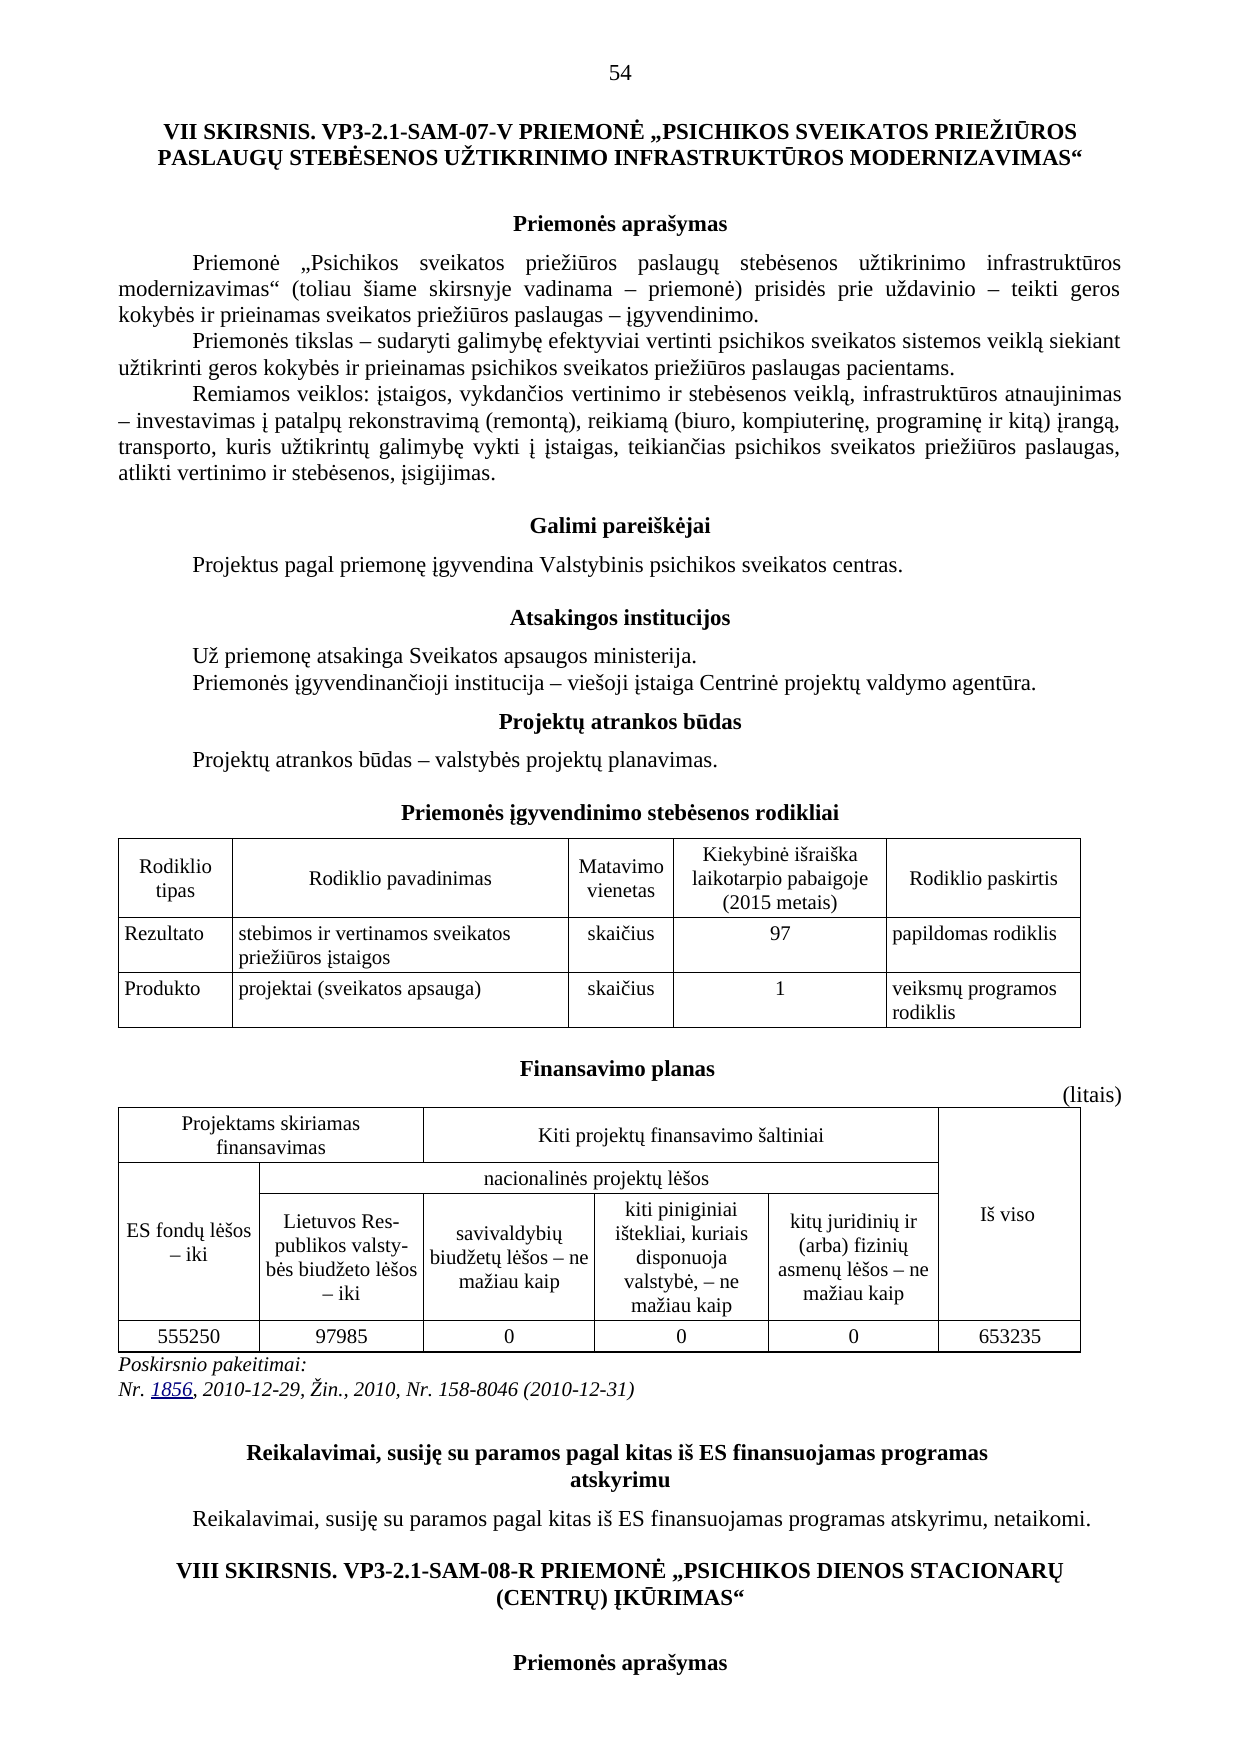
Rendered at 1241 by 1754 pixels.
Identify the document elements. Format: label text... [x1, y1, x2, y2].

table_cell skaičius [569, 973, 673, 1027]
text Projektų atrankos būdas – valstybės projektų planavimas. [118, 747, 1122, 773]
table_cell savivaldybių biudžetų lėšos – ne mažiau kaip [424, 1194, 594, 1320]
text Priemonės tikslas – sudaryti galimybę efektyviai vertinti psichikos sveikatos sistemos veiklą siekiant užtikrinti geros kokybės ir prieinamas psichikos sveikatos priežiūros paslaugas pacientams. [118, 328, 1122, 380]
table_header Rodiklio paskirtis [887, 839, 1080, 917]
text Galimi pareiškėjai [118, 512, 1122, 538]
table_cell veiksmų programos rodiklis [887, 973, 1080, 1027]
text Projektus pagal priemonę įgyvendina Valstybinis psichikos sveikatos centras. [118, 551, 1122, 577]
text Priemonė „Psichikos sveikatos priežiūros paslaugų stebėsenos užtikrinimo infrastruktūros modernizavimas“ (toliau šiame skirsnyje vadinama – priemonė) prisidės prie uždavinio – teikti geros kokybės ir prieinamas sveikatos priežiūros paslaugas – įgyvendinimo. [118, 248, 1122, 328]
table_cell Lietuvos Res­publikos valsty­bės biudžeto lėšos – iki [260, 1194, 423, 1320]
text Poskirsnio pakeitimai: [118, 1352, 1122, 1376]
table_header Rodiklio tipas [119, 839, 232, 917]
text Už priemonę atsakinga Sveikatos apsaugos ministerija. [118, 642, 1122, 669]
table_header Kiekybinė išraiška laikotarpio pabaigoje (2015 metais) [674, 839, 886, 917]
text Atsakingos institucijos [118, 604, 1122, 630]
table_cell 0 [769, 1321, 938, 1351]
table_cell nacionalinės projektų lėšos [260, 1163, 938, 1193]
text Priemonės įgyvendinimo stebėsenos rodikliai [118, 799, 1122, 826]
table_cell stebimos ir vertinamos sveikatos priežiūros įstaigos [233, 918, 568, 972]
text Projektų atrankos būdas [118, 708, 1122, 734]
table_header Iš viso [939, 1108, 1080, 1320]
text Reikalavimai, susiję su paramos pagal kitas iš ES finansuojamas programas atskyrimu [118, 1439, 1122, 1492]
table_cell kiti piniginiai ištekliai, kuriais disponuoja valstybė, – ne mažiau kaip [595, 1194, 768, 1320]
text Nr. 1856, 2010-12-29, Žin., 2010, Nr. 158-8046 (2010-12-31) [118, 1376, 1122, 1401]
table_header Matavimo vienetas [569, 839, 673, 917]
table_cell papildomas rodiklis [887, 918, 1080, 972]
text Reikalavimai, susiję su paramos pagal kitas iš ES finansuojamas programas atskyrimu, netaikomi. [118, 1504, 1122, 1531]
text Priemonės įgyvendinančioji institucija – viešoji įstaiga Centrinė projektų valdymo agentūra. [118, 669, 1122, 695]
table_header Rodiklio pavadinimas [233, 839, 568, 917]
table_cell 1 [674, 973, 886, 1027]
text VIII SKIRSNIS. VP3-2.1-SAM-08-R PRIEMONĖ „PSICHIKOS DIENOS STACIONARŲ (CENTRŲ) ĮKŪRIMAS“ [118, 1557, 1122, 1610]
table_cell 97 [674, 918, 886, 972]
text (litais) [118, 1081, 1122, 1107]
table_cell 653235 [939, 1321, 1080, 1351]
table_cell projektai (sveikatos apsauga) [233, 973, 568, 1027]
table_cell 0 [424, 1321, 594, 1351]
table_cell skaičius [569, 918, 673, 972]
table_cell kitų juridinių ir (arba) fizinių asmenų lėšos – ne mažiau kaip [769, 1194, 938, 1320]
subtitle VII SKIRSNIS. VP3-2.1-SAM-07-V PRIEMONĖ „PSICHIKOS SVEIKATOS PRIEŽIŪROS PASLAUGŲ STEBĖSENOS UŽTIKRINIMO INFRASTRUKTŪROS MODERNIZAVIMAS“ [118, 118, 1122, 171]
table_cell Produkto [119, 973, 232, 1027]
table_header Projektams skiriamas finansavimas [119, 1108, 423, 1162]
table_cell Rezultato [119, 918, 232, 972]
table_cell 0 [595, 1321, 768, 1351]
table_header Kiti projektų finansavimo šaltiniai [424, 1108, 938, 1162]
table_cell 555250 [119, 1321, 259, 1351]
text Priemonės aprašymas [118, 1649, 1122, 1675]
text Remiamos veiklos: įstaigos, vykdančios vertinimo ir stebėsenos veiklą, infrastruktūros atnaujinimas – investavimas į patalpų rekonstravimą (remontą), reikiamą (biuro, kompiuterinę, programinę ir kitą) įrangą, transporto, kuris užtikrintų galimybę vykti į įstaigas, teikiančias psichikos sveikatos priežiūros paslaugas, atlikti vertinimo ir stebėsenos, įsigijimas. [118, 380, 1122, 486]
table_cell 97985 [260, 1321, 423, 1351]
text Finansavimo planas [118, 1054, 1122, 1081]
table_cell ES fondų lėšos – iki [119, 1163, 259, 1320]
text Priemonės aprašymas [118, 210, 1122, 236]
